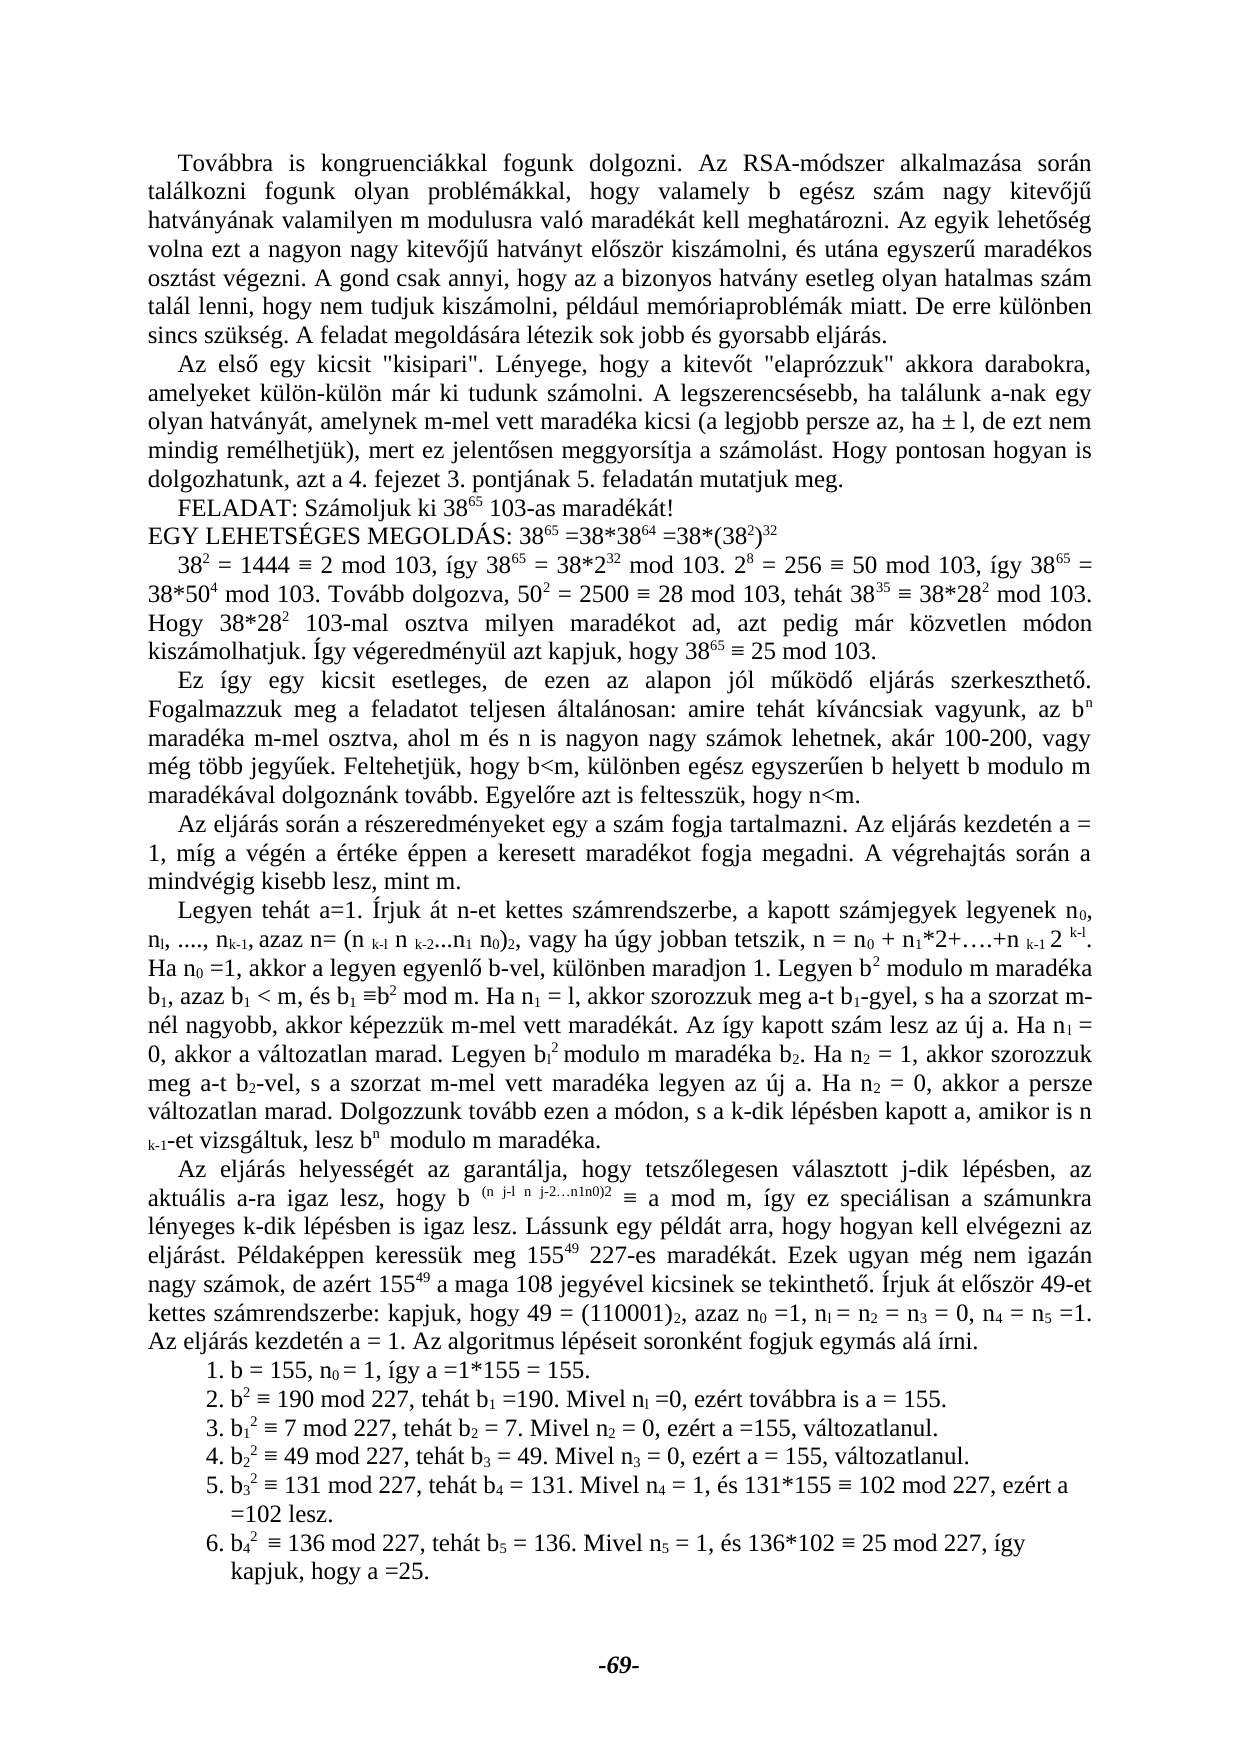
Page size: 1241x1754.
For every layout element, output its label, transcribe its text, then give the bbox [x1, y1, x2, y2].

text FELADAT: Számoljuk ki 3865 103-as maradékát! [148, 493, 1093, 521]
text Továbbra is kongruenciákkal fogunk dolgozni. Az RSA-módszer alkalmazása során találkozni fogunk olyan problémákkal, hogy valamely b egész szám nagy kitevőjű hatványának valamilyen m modulusra való maradékát kell meghatározni. Az egyik lehetőség volna ezt a nagyon nagy kitevőjű hatványt először kiszámolni, és utána egyszerű maradékos osztást végezni. A gond csak annyi, hogy az a bizonyos hatvány esetleg olyan hatalmas szám talál lenni, hogy nem tudjuk kiszámolni, például memóriaproblémák miatt. De erre különben sincs szükség. A feladat megoldására létezik sok jobb és gyorsabb eljárás. [148, 148, 1093, 349]
text Az eljárás során a részeredményeket egy a szám fogja tartalmazni. Az eljárás kezdetén a = 1, míg a végén a értéke éppen a keresett maradékot fogja megadni. A végrehajtás során a mindvégig kisebb lesz, mint m. [148, 809, 1093, 895]
list b = 155, n0 = 1, így a =1*155 = 155. [224, 1355, 1093, 1384]
text EGY LEHETSÉGES MEGOLDÁS: 3865 =38*3864 =38*(382)32 [148, 521, 1093, 550]
list b22 ≡ 49 mod 227, tehát b3 = 49. Mivel n3 = 0, ezért a = 155, változatlanul. [224, 1441, 1093, 1470]
text Legyen tehát a=1. Írjuk át n-et kettes számrendszerbe, a kapott számjegyek legyenek n0, nl, ...., nk-1, azaz n= (n k-l n k-2...n1 n0)2, vagy ha úgy jobban tetszik, n = n0 + n1*2+….+n k-1 2 k-l. Ha n0 =1, akkor a legyen egyenlő b-vel, különben maradjon 1. Legyen b2 modulo m maradéka b1, azaz b1 < m, és b1 ≡b2 mod m. Ha n1 = l, akkor szorozzuk meg a-t b1-gyel, s ha a szorzat m-nél nagyobb, akkor képezzük m-mel vett maradékát. Az így kapott szám lesz az új a. Ha nl = 0, akkor a változatlan marad. Legyen bl2 modulo m maradéka b2. Ha n2 = 1, akkor szorozzuk meg a-t b2-vel, s a szorzat m-mel vett maradéka legyen az új a. Ha n2 = 0, akkor a persze változatlan marad. Dolgozzunk tovább ezen a módon, s a k-dik lépésben kapott a, amikor is n k-1-et vizsgáltuk, lesz bn modulo m maradéka. [148, 895, 1093, 1154]
text Ez így egy kicsit esetleges, de ezen az alapon jól működő eljárás szerkeszthető. Fogalmazzuk meg a feladatot teljesen általánosan: amire tehát kíváncsiak vagyunk, az bn maradéka m-mel osztva, ahol m és n is nagyon nagy számok lehetnek, akár 100-200, vagy még több jegyűek. Feltehetjük, hogy b<m, különben egész egyszerűen b helyett b modulo m maradékával dolgoznánk tovább. Egyelőre azt is feltesszük, hogy n<m. [148, 665, 1093, 809]
list b12 ≡ 7 mod 227, tehát b2 = 7. Mivel n2 = 0, ezért a =155, változatlanul. [224, 1413, 1093, 1441]
list b32 ≡ 131 mod 227, tehát b4 = 131. Mivel n4 = 1, és 131*155 ≡ 102 mod 227, ezért a =102 lesz. [224, 1470, 1093, 1528]
text 382 = 1444 ≡ 2 mod 103, így 3865 = 38*232 mod 103. 28 = 256 ≡ 50 mod 103, így 3865 = 38*504 mod 103. Tovább dolgozva, 502 = 2500 ≡ 28 mod 103, tehát 3835 ≡ 38*282 mod 103. Hogy 38*282 103-mal osztva milyen maradékot ad, azt pedig már közvetlen módon kiszámolhatjuk. Így végeredményül azt kapjuk, hogy 3865 ≡ 25 mod 103. [148, 550, 1093, 665]
text Az eljárás helyességét az garantálja, hogy tetszőlegesen választott j-dik lépésben, az aktuális a-ra igaz lesz, hogy b (n j-l n j-2…n1n0)2 ≡ a mod m, így ez speciálisan a számunkra lényeges k-dik lépésben is igaz lesz. Lássunk egy példát arra, hogy hogyan kell elvégezni az eljárást. Példaképpen keressük meg 15549 227-es maradékát. Ezek ugyan még nem igazán nagy számok, de azért 15549 a maga 108 jegyével kicsinek se tekinthető. Írjuk át először 49-et kettes számrendszerbe: kapjuk, hogy 49 = (110001)2, azaz n0 =1, nl = n2 = n3 = 0, n4 = n5 =1. Az eljárás kezdetén a = 1. Az algoritmus lépéseit soronként fogjuk egymás alá írni. [148, 1154, 1093, 1355]
text Az első egy kicsit "kisipari". Lényege, hogy a kitevőt "elaprózzuk" akkora darabokra, amelyeket külön-külön már ki tudunk számolni. A legszerencsésebb, ha találunk a-nak egy olyan hatványát, amelynek m-mel vett maradéka kicsi (a legjobb persze az, ha ± l, de ezt nem mindig remélhetjük), mert ez jelentősen meggyorsítja a számolást. Hogy pontosan hogyan is dolgozhatunk, azt a 4. fejezet 3. pontjának 5. feladatán mutatjuk meg. [148, 349, 1093, 493]
list b2 ≡ 190 mod 227, tehát b1 =190. Mivel nl =0, ezért tovább­ra is a = 155. [224, 1384, 1093, 1413]
list b42 ≡ 136 mod 227, tehát b5 = 136. Mivel n5 = 1, és 136*102 ≡ 25 mod 227, így kapjuk, hogy a =25. [224, 1528, 1093, 1585]
